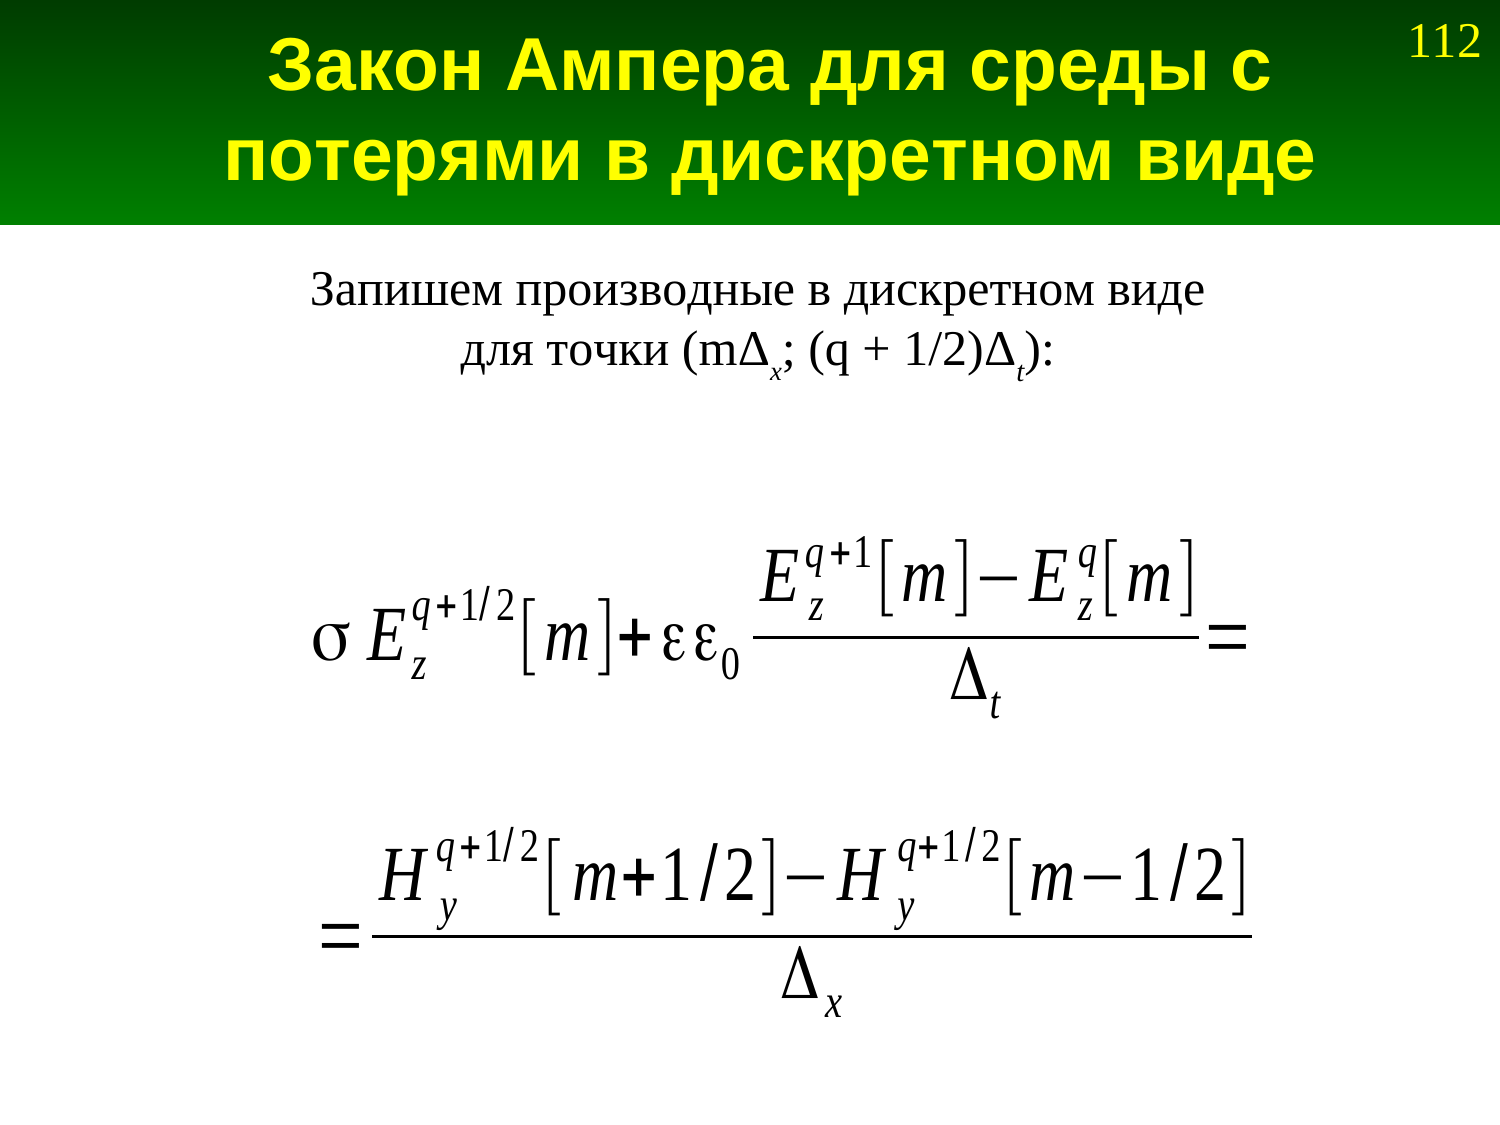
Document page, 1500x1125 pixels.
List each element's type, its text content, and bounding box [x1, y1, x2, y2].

chart [295, 522, 1272, 1025]
text_box Запишем производные в дискретном виде для точки (mΔx; (q + 1/2)Δt): [295, 248, 1231, 396]
title Закон Ампера для среды с потерями в дискретном виде [100, 7, 1441, 204]
